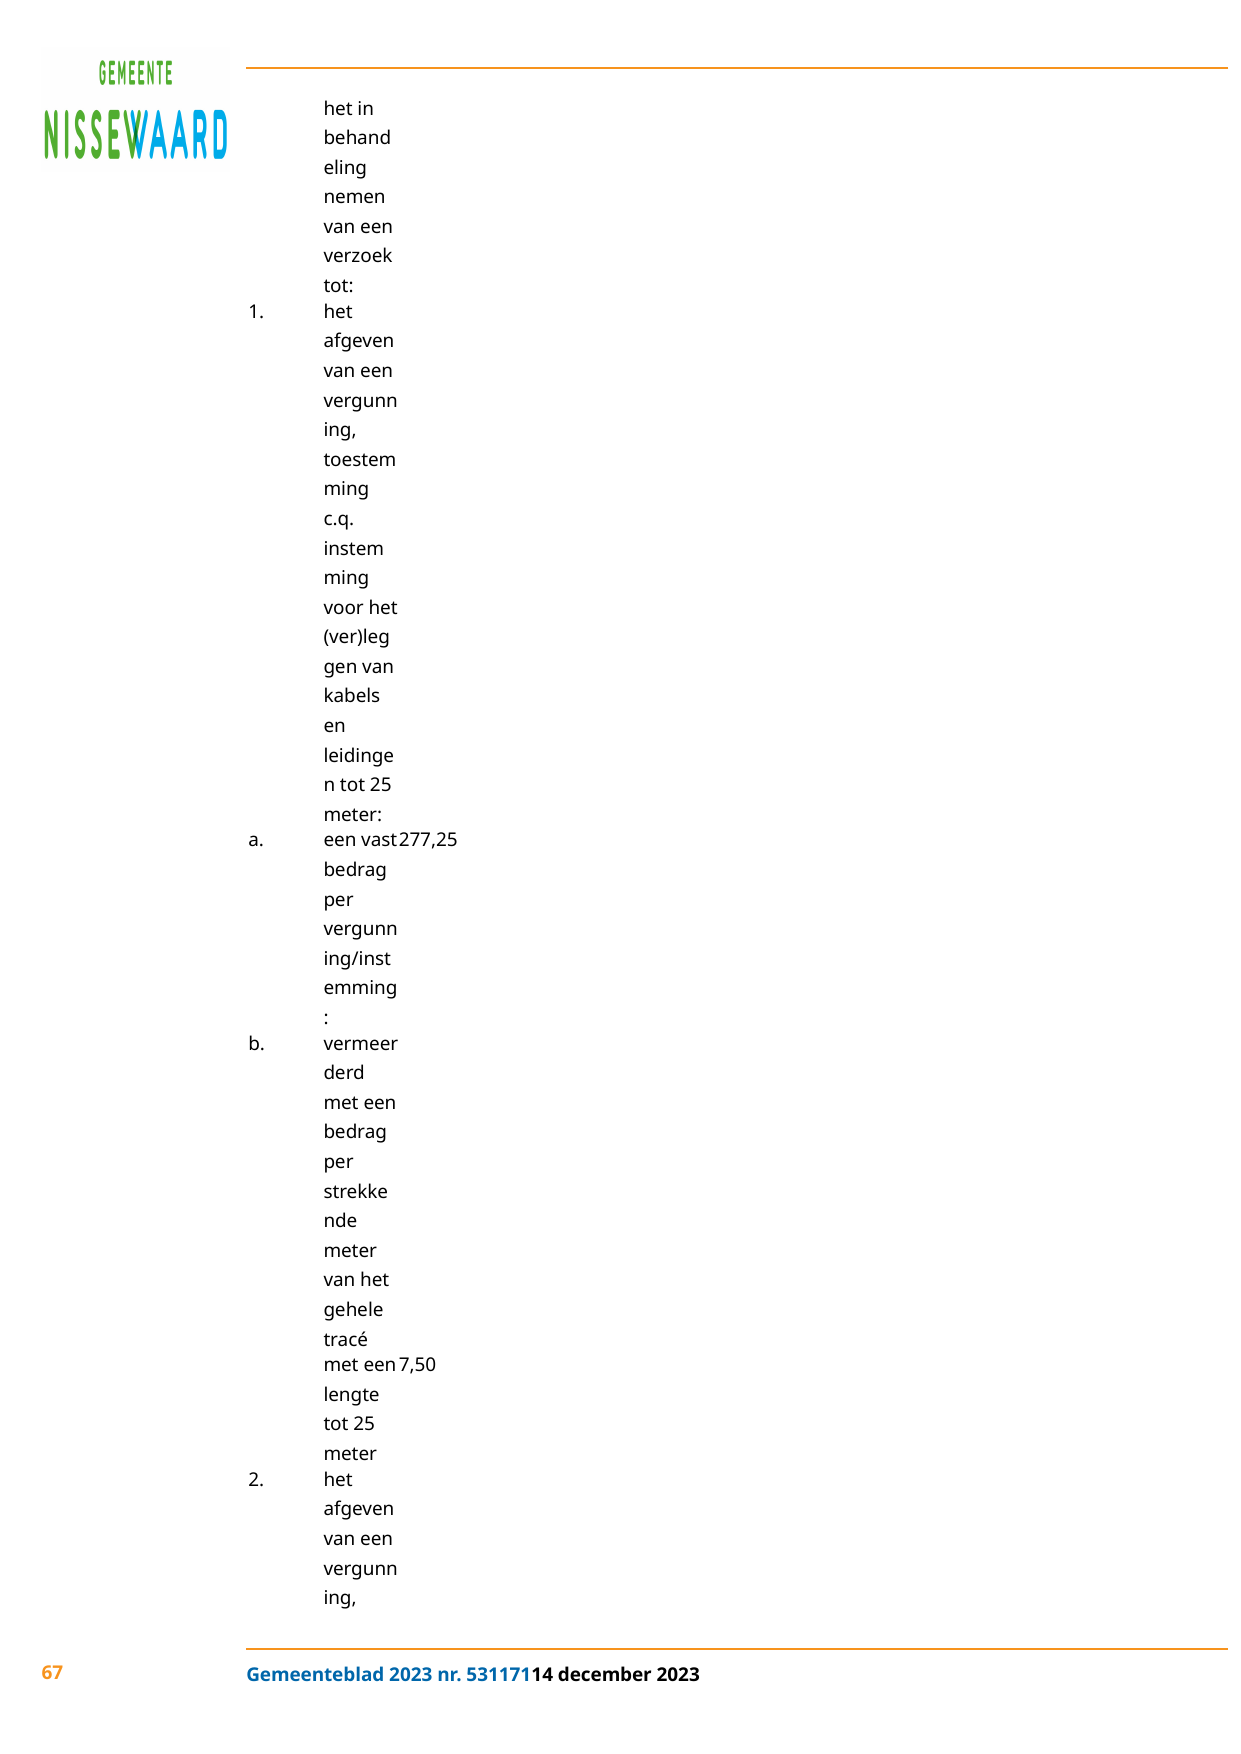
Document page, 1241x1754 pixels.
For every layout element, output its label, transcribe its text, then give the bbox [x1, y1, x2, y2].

table_cell b. [248, 1030, 323, 1351]
table_cell het afgeven van een vergunning, toestemming c.q. instemming voor het (ver)leggen van kabels en leidingen tot 25 meter: [323, 298, 398, 827]
table_cell [248, 95, 323, 298]
table_cell vermeerderd met een bedrag per strekkende meter van het gehele tracé [323, 1030, 398, 1351]
table_cell [399, 298, 474, 827]
table_cell het afgeven van een vergunning, [323, 1466, 398, 1610]
table_cell a. [248, 827, 323, 1030]
table_cell het in behandeling nemen van een verzoek tot: [323, 95, 398, 298]
table_cell met een lengte tot 25 meter [323, 1351, 398, 1466]
table_cell [399, 1466, 474, 1610]
table_cell een vast bedrag per vergunning/instemming: [323, 827, 398, 1030]
table_cell 1. [248, 298, 323, 827]
table_cell 2. [248, 1466, 323, 1610]
table_cell 277,25 [399, 827, 474, 1030]
table_cell 7,50 [399, 1351, 474, 1466]
table_cell [399, 1030, 474, 1351]
table_cell [248, 1351, 323, 1466]
table_cell [399, 95, 474, 298]
picture [41, 47, 231, 172]
